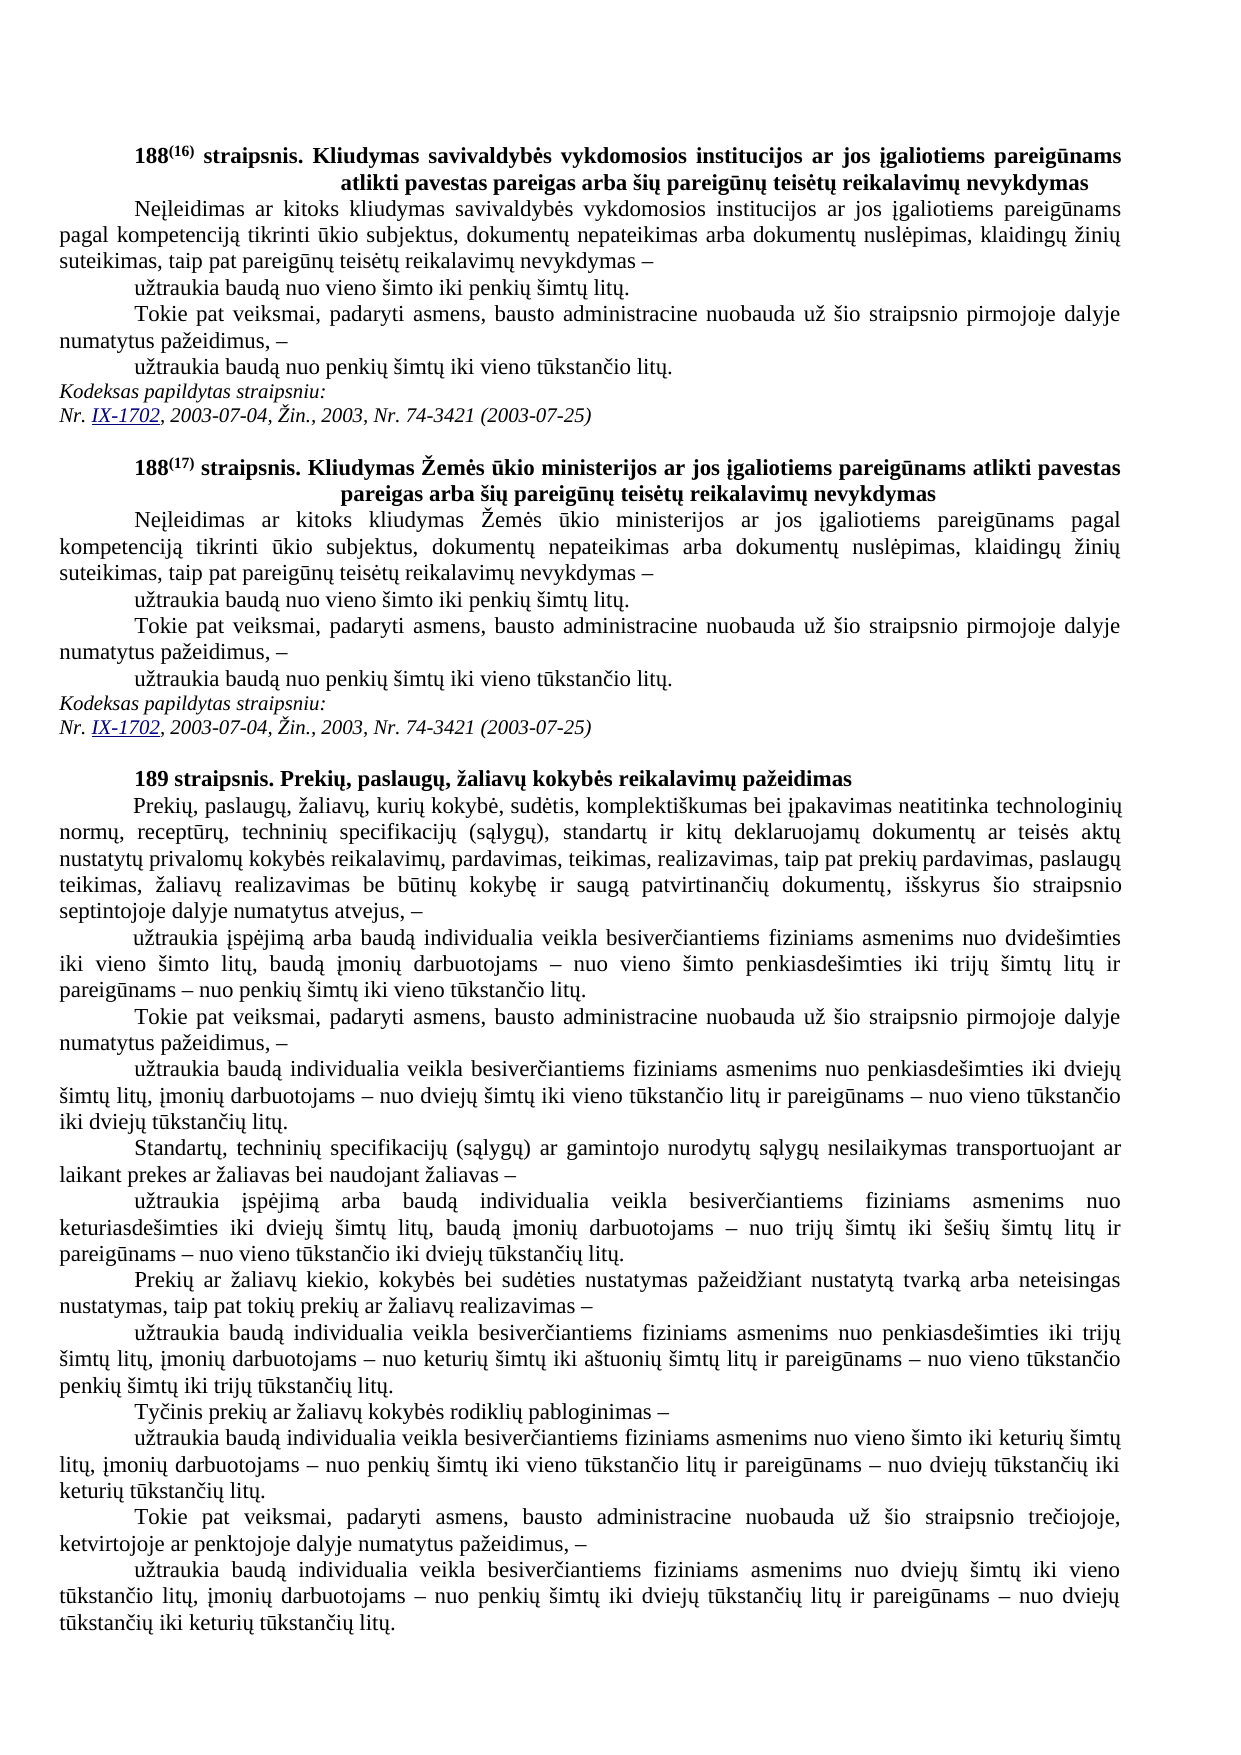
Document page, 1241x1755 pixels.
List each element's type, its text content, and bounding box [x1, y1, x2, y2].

text užtraukia baudą individualia veikla besiverčiantiems fiziniams asmenims nuo penkiasdešimties iki trijų šimtų litų, įmonių darbuotojams – nuo keturių šimtų iki aštuonių šimtų litų ir pareigūnams – nuo vieno tūkstančio penkių šimtų iki trijų tūkstančių litų. [59, 1319, 1122, 1398]
text užtraukia baudą nuo penkių šimtų iki vieno tūkstančio litų. [59, 353, 1122, 379]
text užtraukia baudą individualia veikla besiverčiantiems fiziniams asmenims nuo vieno šimto iki keturių šimtų litų, įmonių darbuotojams – nuo penkių šimtų iki vieno tūkstančio litų ir pareigūnams – nuo dviejų tūkstančių iki keturių tūkstančių litų. [59, 1424, 1122, 1503]
text užtraukia įspėjimą arba baudą individualia veikla besiverčiantiems fiziniams asmenims nuo keturiasdešimties iki dviejų šimtų litų, baudą įmonių darbuotojams – nuo trijų šimtų iki šešių šimtų litų ir pareigūnams – nuo vieno tūkstančio iki dviejų tūkstančių litų. [59, 1187, 1122, 1266]
text Tokie pat veiksmai, padaryti asmens, bausto administracine nuobauda už šio straipsnio pirmojoje dalyje numatytus pažeidimus, – [59, 1003, 1122, 1055]
text Tyčinis prekių ar žaliavų kokybės rodiklių pabloginimas – [59, 1398, 1122, 1424]
text užtraukia baudą nuo vieno šimto iki penkių šimtų litų. [59, 586, 1122, 612]
text Prekių, paslaugų, žaliavų, kurių kokybė, sudėtis, komplektiškumas bei įpakavimas neatitinka technologinių normų, receptūrų, techninių specifikacijų (sąlygų), standartų ir kitų deklaruojamų dokumentų ar teisės aktų nustatytų privalomų kokybės reikalavimų, pardavimas, teikimas, realizavimas, taip pat prekių pardavimas, paslaugų teikimas, žaliavų realizavimas be būtinų kokybę ir saugą patvirtinančių dokumentų, išskyrus šio straipsnio septintojoje dalyje numatytus atvejus, – [59, 792, 1122, 924]
text užtraukia baudą individualia veikla besiverčiantiems fiziniams asmenims nuo penkiasdešimties iki dviejų šimtų litų, įmonių darbuotojams – nuo dviejų šimtų iki vieno tūkstančio litų ir pareigūnams – nuo vieno tūkstančio iki dviejų tūkstančių litų. [59, 1055, 1122, 1134]
text 188(16) straipsnis. Kliudymas savivaldybės vykdomosios institucijos ar jos įgaliotiems pareigūnams atlikti pavestas pareigas arba šių pareigūnų teisėtų reikalavimų nevykdymas [134, 142, 1122, 195]
text užtraukia baudą nuo vieno šimto iki penkių šimtų litų. [59, 274, 1122, 300]
text Neįleidimas ar kitoks kliudymas Žemės ūkio ministerijos ar jos įgaliotiems pareigūnams pagal kompetenciją tikrinti ūkio subjektus, dokumentų nepateikimas arba dokumentų nuslėpimas, klaidingų žinių suteikimas, taip pat pareigūnų teisėtų reikalavimų nevykdymas – [59, 507, 1122, 586]
text užtraukia baudą individualia veikla besiverčiantiems fiziniams asmenims nuo dviejų šimtų iki vieno tūkstančio litų, įmonių darbuotojams – nuo penkių šimtų iki dviejų tūkstančių litų ir pareigūnams – nuo dviejų tūkstančių iki keturių tūkstančių litų. [59, 1556, 1122, 1635]
text Tokie pat veiksmai, padaryti asmens, bausto administracine nuobauda už šio straipsnio pirmojoje dalyje numatytus pažeidimus, – [59, 300, 1122, 353]
text 188(17) straipsnis. Kliudymas Žemės ūkio ministerijos ar jos įgaliotiems pareigūnams atlikti pavestas pareigas arba šių pareigūnų teisėtų reikalavimų nevykdymas [134, 454, 1122, 507]
text Tokie pat veiksmai, padaryti asmens, bausto administracine nuobauda už šio straipsnio trečiojoje, ketvirtojoje ar penktojoje dalyje numatytus pažeidimus, – [59, 1503, 1122, 1556]
text Neįleidimas ar kitoks kliudymas savivaldybės vykdomosios institucijos ar jos įgaliotiems pareigūnams pagal kompetenciją tikrinti ūkio subjektus, dokumentų nepateikimas arba dokumentų nuslėpimas, klaidingų žinių suteikimas, taip pat pareigūnų teisėtų reikalavimų nevykdymas – [59, 195, 1122, 274]
text Prekių ar žaliavų kiekio, kokybės bei sudėties nustatymas pažeidžiant nustatytą tvarką arba neteisingas nustatymas, taip pat tokių prekių ar žaliavų realizavimas – [59, 1266, 1122, 1319]
text užtraukia baudą nuo penkių šimtų iki vieno tūkstančio litų. [59, 665, 1122, 691]
text Nr. IX-1702, 2003-07-04, Žin., 2003, Nr. 74-3421 (2003-07-25) [59, 403, 1122, 427]
text Tokie pat veiksmai, padaryti asmens, bausto administracine nuobauda už šio straipsnio pirmojoje dalyje numatytus pažeidimus, – [59, 612, 1122, 665]
text užtraukia įspėjimą arba baudą individualia veikla besiverčiantiems fiziniams asmenims nuo dvidešimties iki vieno šimto litų, baudą įmonių darbuotojams – nuo vieno šimto penkiasdešimties iki trijų šimtų litų ir pareigūnams – nuo penkių šimtų iki vieno tūkstančio litų. [59, 924, 1122, 1003]
text 189 straipsnis. Prekių, paslaugų, žaliavų kokybės reikalavimų pažeidimas [59, 766, 1122, 792]
text Standartų, techninių specifikacijų (sąlygų) ar gamintojo nurodytų sąlygų nesilaikymas transportuojant ar laikant prekes ar žaliavas bei naudojant žaliavas – [59, 1134, 1122, 1187]
text Kodeksas papildytas straipsniu: [59, 379, 1122, 403]
text Kodeksas papildytas straipsniu: [59, 691, 1122, 715]
text Nr. IX-1702, 2003-07-04, Žin., 2003, Nr. 74-3421 (2003-07-25) [59, 715, 1122, 739]
